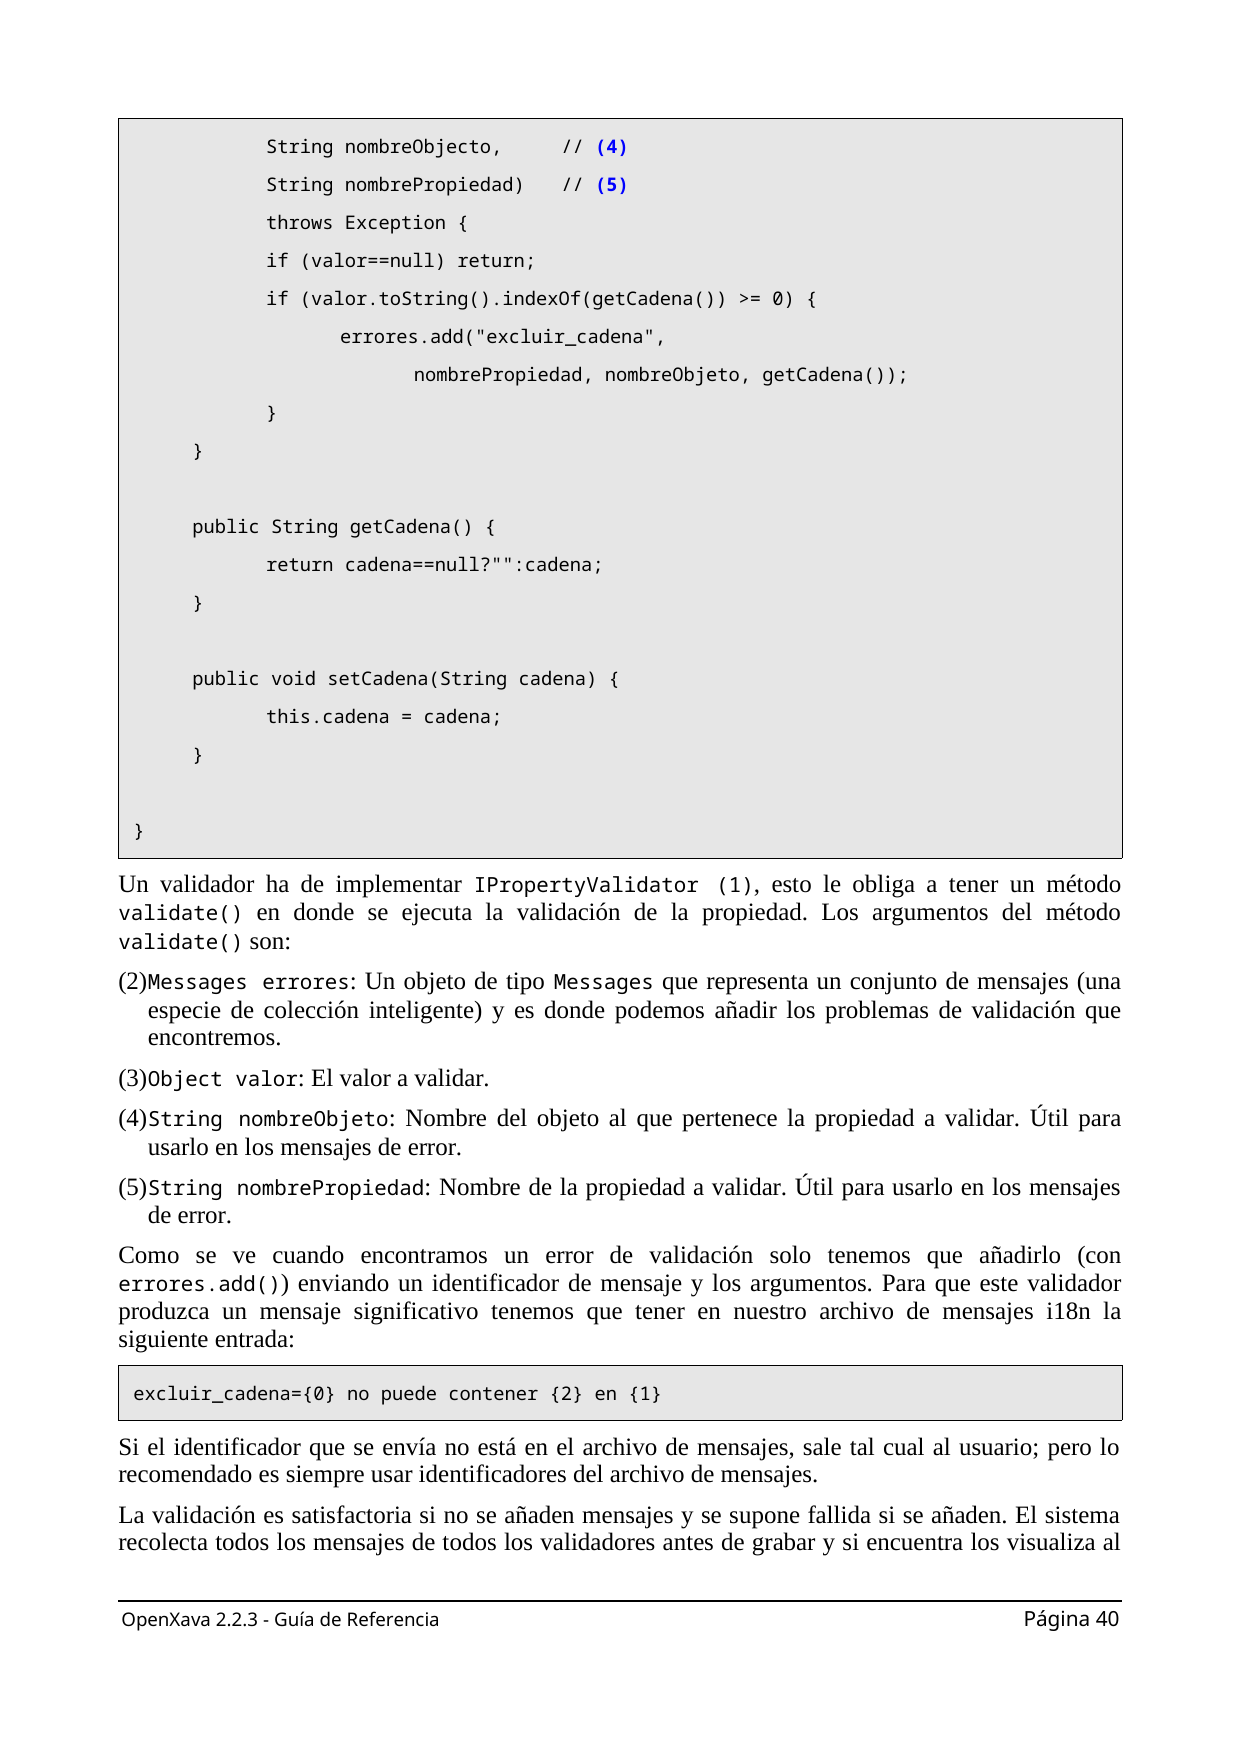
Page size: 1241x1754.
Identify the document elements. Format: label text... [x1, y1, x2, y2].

text String nombrePropiedad) // (5) [119, 156, 1122, 194]
text if (valor.toString().indexOf(getCadena()) >= 0) { [119, 270, 1122, 308]
text } [119, 422, 1122, 460]
text Como se ve cuando encontramos un error de validación solo tenemos que añadirlo (con errores.add()) enviando un identificador de mensaje y los argumentos. Para que este validador produzca un mensaje significativo tenemos que tener en nuestro archivo de mensajes i18n la siguiente entrada: [118, 1241, 1122, 1353]
text La validación es satisfactoria si no se añaden mensajes y se supone fallida si se añaden. El sistema recolecta todos los mensajes de todos los validadores antes de grabar y si encuentra los visualiza al [118, 1501, 1122, 1556]
text throws Exception { [119, 194, 1122, 232]
list Object valor: El valor a validar. [118, 1064, 1122, 1092]
text Si el identificador que se envía no está en el archivo de mensajes, sale tal cual al usuario; pero lo recomendado es siempre usar identificadores del archivo de mensajes. [118, 1433, 1122, 1488]
text excluir_cadena={0} no puede contener {2} en {1} [119, 1366, 1122, 1420]
text nombrePropiedad, nombreObjeto, getCadena()); [119, 346, 1122, 384]
text } [119, 574, 1122, 612]
text return cadena==null?"":cadena; [119, 536, 1122, 574]
text } [119, 384, 1122, 422]
text String nombreObjecto, // (4) [119, 119, 1122, 156]
text } [119, 726, 1122, 764]
text Un validador ha de implementar IPropertyValidator (1), esto le obliga a tener un método validate() en donde se ejecuta la validación de la propiedad. Los argumentos del método validate() son: [118, 870, 1122, 955]
text if (valor==null) return; [119, 232, 1122, 270]
text } [119, 802, 1122, 858]
list String nombreObjeto: Nombre del objeto al que pertenece la propiedad a validar. Útil para usarlo en los mensajes de error. [118, 1104, 1122, 1160]
list Messages errores: Un objeto de tipo Messages que representa un conjunto de mensajes (una especie de colección inteligente) y es donde podemos añadir los problemas de validación que encontremos. [118, 967, 1122, 1051]
text errores.add("excluir_cadena", [119, 308, 1122, 346]
list String nombrePropiedad: Nombre de la propiedad a validar. Útil para usarlo en los mensajes de error. [118, 1173, 1122, 1229]
text public String getCadena() { [119, 498, 1122, 536]
text this.cadena = cadena; [119, 688, 1122, 726]
text public void setCadena(String cadena) { [119, 650, 1122, 688]
